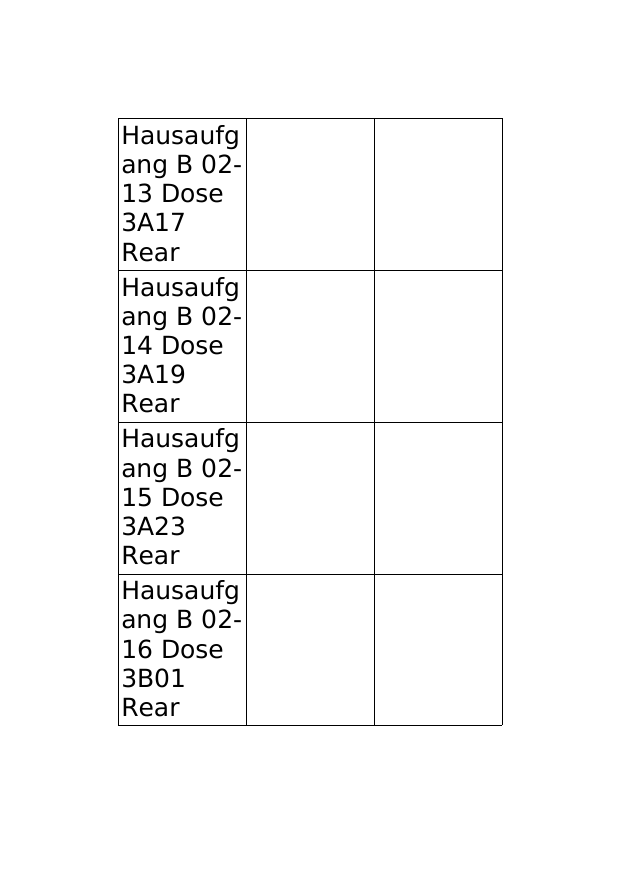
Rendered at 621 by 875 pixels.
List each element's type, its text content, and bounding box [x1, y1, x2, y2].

table_cell [247, 575, 374, 725]
table_cell [375, 271, 502, 422]
table_cell Hausaufgang B 02-16 Dose 3B01 Rear [119, 575, 246, 725]
table_cell [247, 423, 374, 573]
table_cell [375, 119, 502, 270]
table_cell [375, 575, 502, 725]
table_cell Hausaufgang B 02-13 Dose 3A17 Rear [119, 119, 246, 270]
table_cell [247, 271, 374, 422]
table_cell Hausaufgang B 02-14 Dose 3A19 Rear [119, 271, 246, 422]
table_cell [375, 423, 502, 573]
table_cell [247, 119, 374, 270]
table_cell Hausaufgang B 02-15 Dose 3A23 Rear [119, 423, 246, 573]
